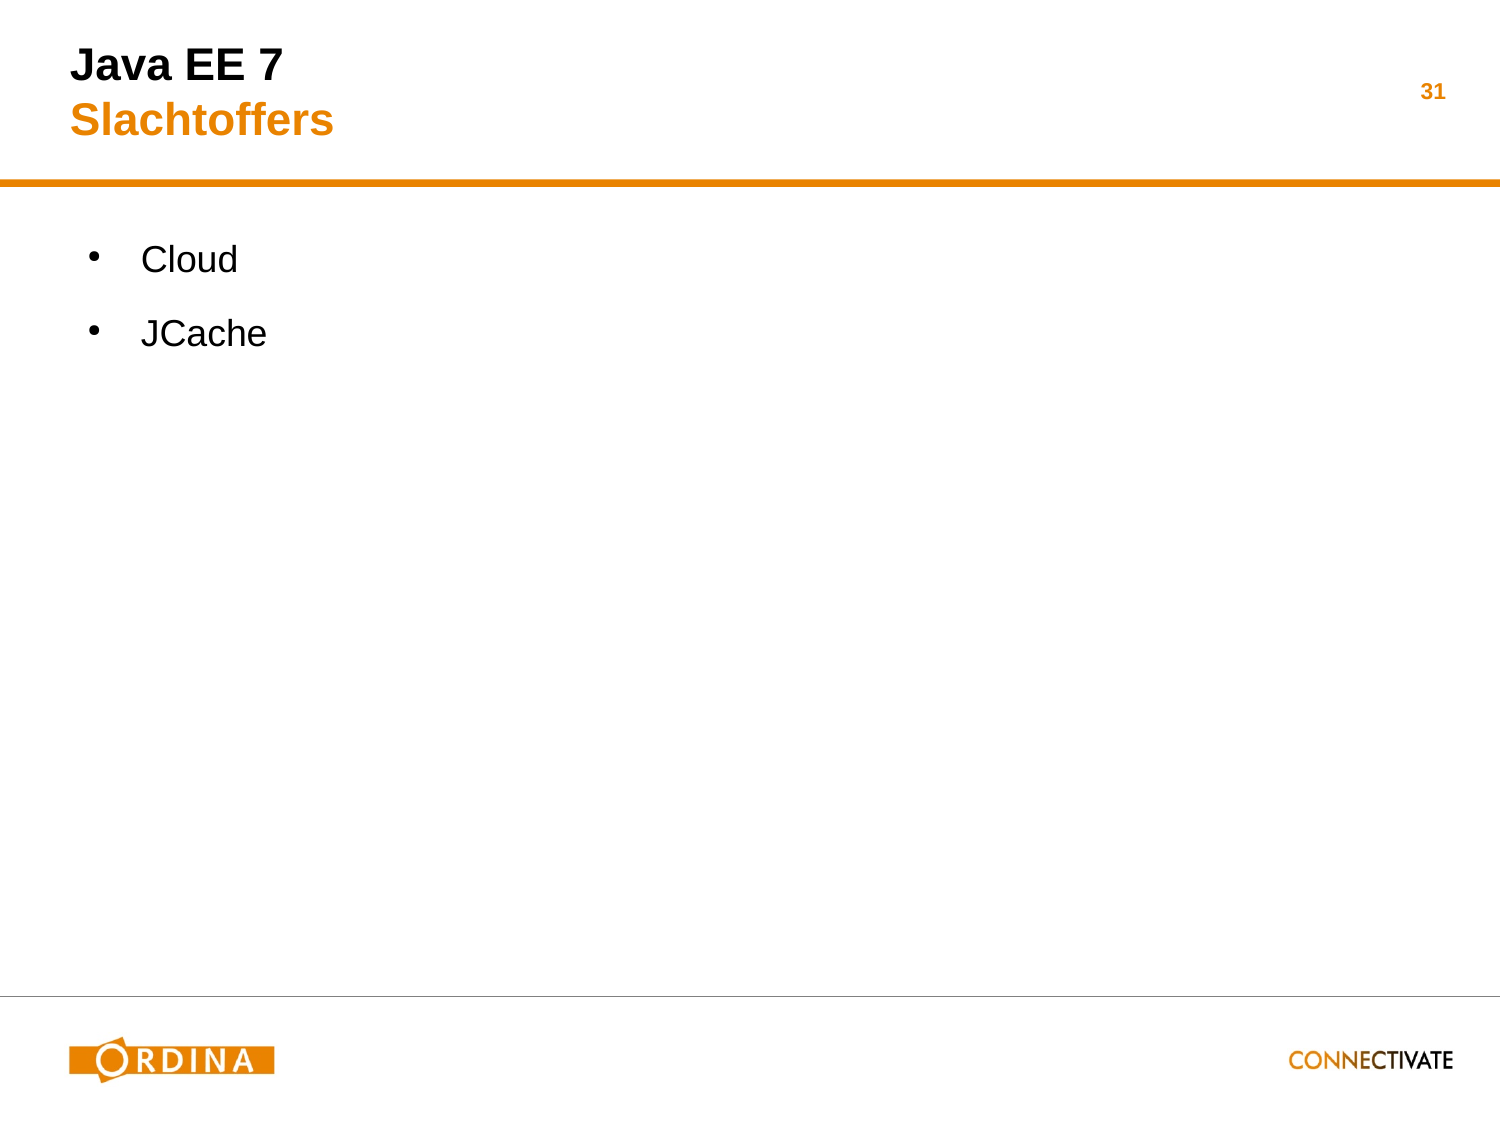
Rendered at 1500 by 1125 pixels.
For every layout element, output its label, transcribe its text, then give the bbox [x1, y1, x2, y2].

title Java EE 7 Slachtoffers [54, 0, 1397, 180]
list Cloud JCache [54, 227, 1462, 979]
picture [1287, 1048, 1455, 1071]
slide_number [1397, 69, 1462, 121]
picture [64, 1032, 279, 1087]
